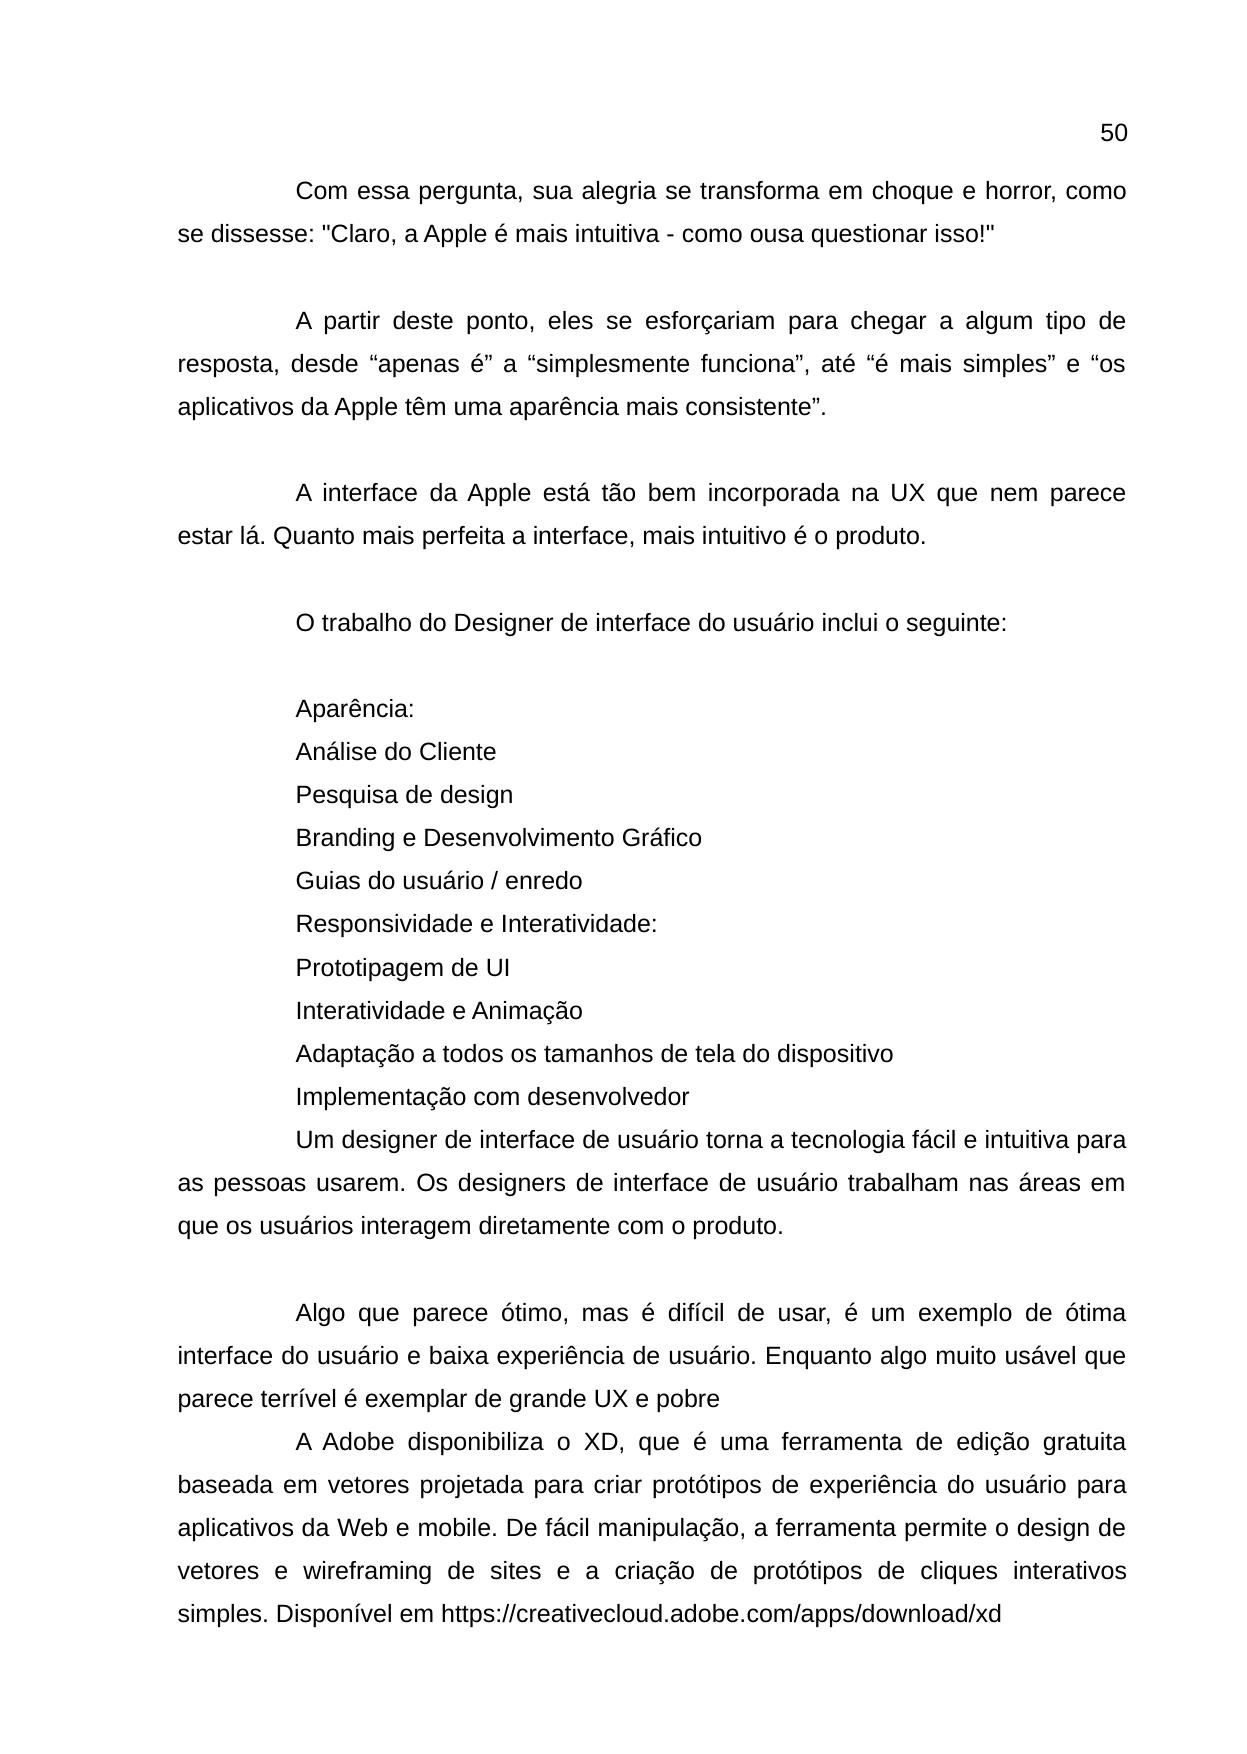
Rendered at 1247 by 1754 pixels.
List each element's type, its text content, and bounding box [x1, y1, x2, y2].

text Algo que parece ótimo, mas é difícil de usar, é um exemplo de ótima interface do usuário e baixa experiência de usuário. Enquanto algo muito usável que parece terrível é exemplar de grande UX e pobre [177, 1298, 1128, 1413]
text Branding e Desenvolvimento Gráfico [177, 823, 1128, 852]
text A interface da Apple está tão bem incorporada na UX que nem parece estar lá. Quanto mais perfeita a interface, mais intuitivo é o produto. [177, 478, 1128, 550]
text Responsividade e Interatividade: [177, 909, 1128, 938]
text Implementação com desenvolvedor [177, 1082, 1128, 1111]
text Pesquisa de design [177, 780, 1128, 809]
text O trabalho do Designer de interface do usuário inclui o seguinte: [177, 608, 1128, 636]
text A partir deste ponto, eles se esforçariam para chegar a algum tipo de resposta, desde “apenas é” a “simplesmente funciona”, até “é mais simples” e “os aplicativos da Apple têm uma aparência mais consistente”. [177, 306, 1128, 421]
text Guias do usuário / enredo [177, 866, 1128, 895]
text Interatividade e Animação [177, 996, 1128, 1024]
text Análise do Cliente [177, 737, 1128, 766]
text Com essa pergunta, sua alegria se transforma em choque e horror, como se dissesse: "Claro, a Apple é mais intuitiva - como ousa questionar isso!" [177, 176, 1128, 248]
text A Adobe disponibiliza o XD, que é uma ferramenta de edição gratuita baseada em vetores projetada para criar protótipos de experiência do usuário para aplicativos da Web e mobile. De fácil manipulação, a ferramenta permite o design de vetores e wireframing de sites e a criação de protótipos de cliques interativos simples. Disponível em https://creativecloud.adobe.com/apps/download/xd [177, 1427, 1128, 1628]
text Adaptação a todos os tamanhos de tela do dispositivo [177, 1039, 1128, 1068]
text Um designer de interface de usuário torna a tecnologia fácil e intuitiva para as pessoas usarem. Os designers de interface de usuário trabalham nas áreas em que os usuários interagem diretamente com o produto. [177, 1125, 1128, 1240]
text Aparência: [177, 694, 1128, 723]
text Prototipagem de UI [177, 953, 1128, 981]
